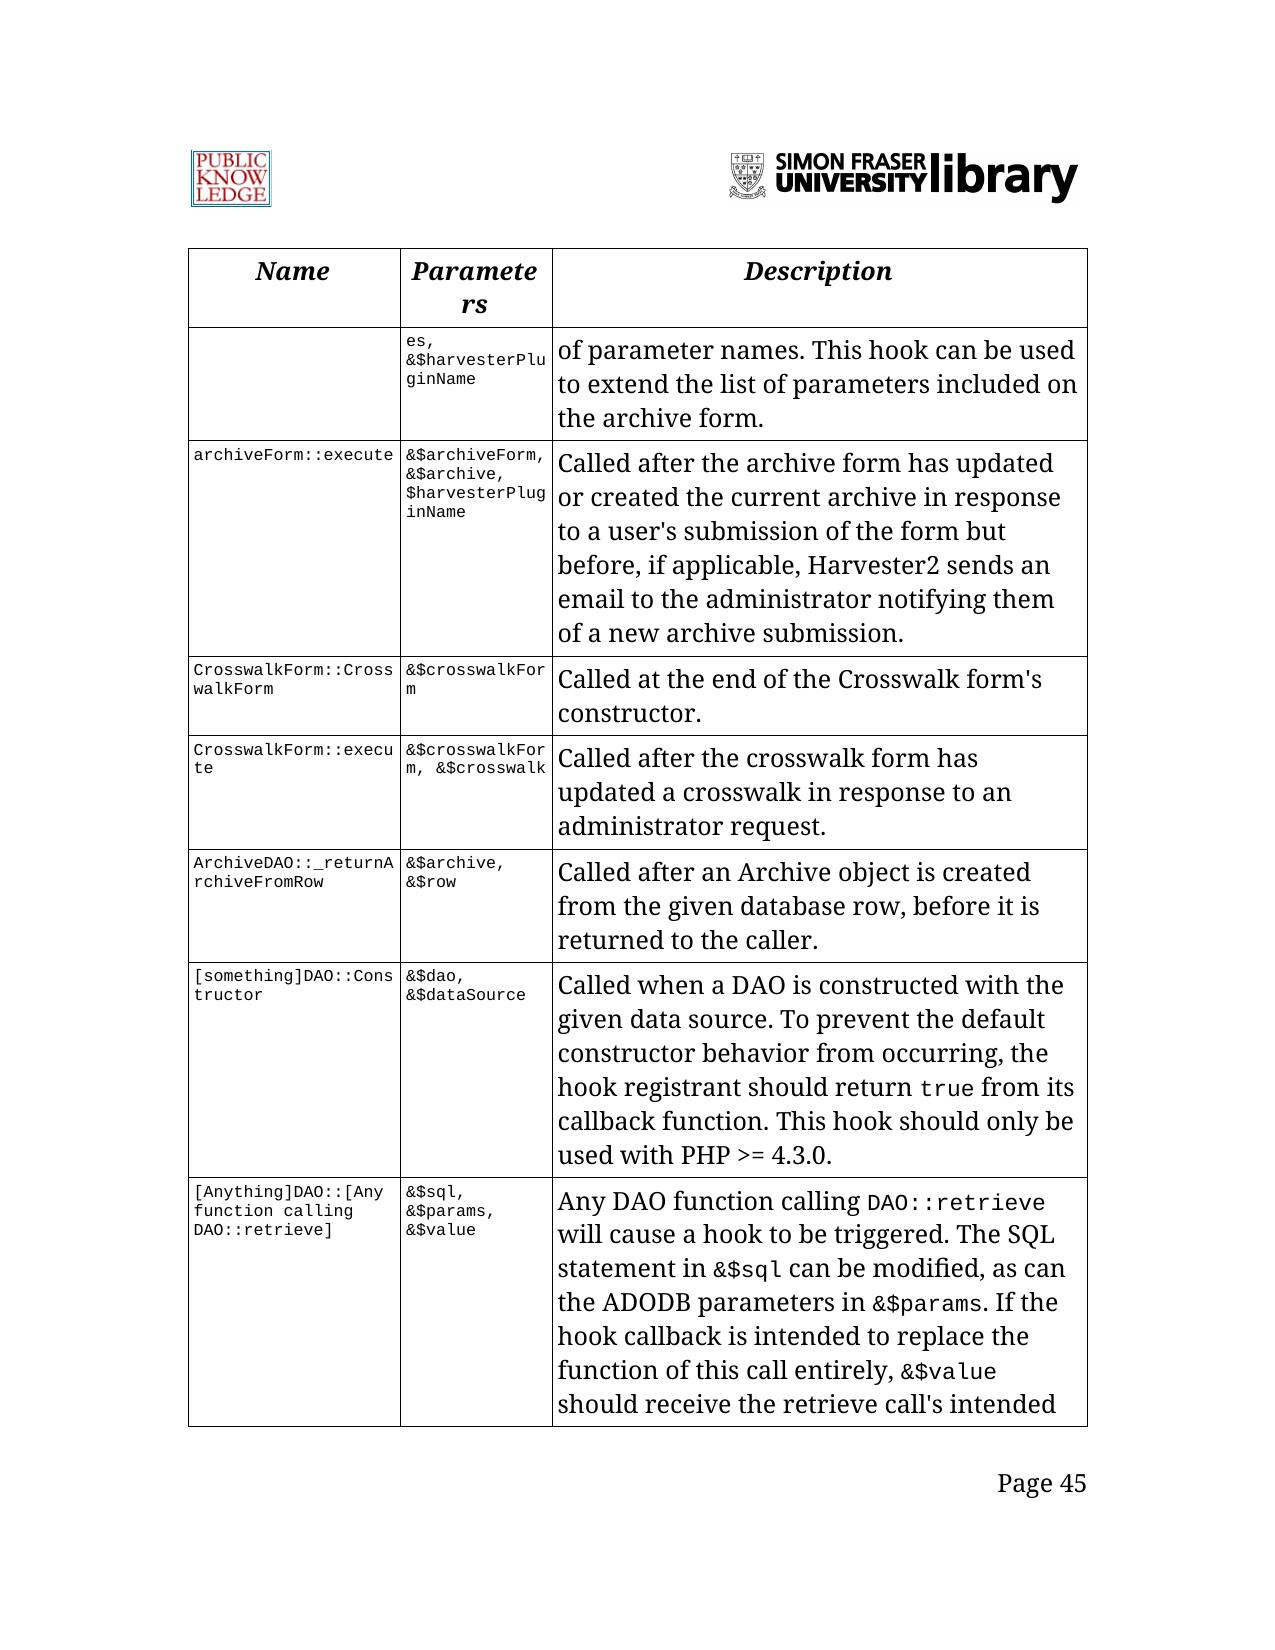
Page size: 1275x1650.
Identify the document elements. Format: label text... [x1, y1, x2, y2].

table_cell Called after the archive form has updated or created the current archive in response to a user's submission of the form but before, if applicable, Harvester2 sends an email to the administrator notifying them of a new archive submission. [553, 441, 1087, 656]
table_cell es, &$harvesterPluginName [401, 328, 552, 440]
table_cell archiveForm::execute [189, 441, 400, 656]
table_cell [something]DAO::Constructor [189, 963, 400, 1177]
table_cell &$archive, &$row [401, 850, 552, 962]
table_header Description [553, 249, 1087, 327]
table_cell Called after the crosswalk form has updated a crosswalk in response to an administrator request. [553, 736, 1087, 849]
table_cell [Anything]DAO::[Any function calling DAO::retrieve] [189, 1178, 400, 1426]
table_cell &$crosswalkForm, &$crosswalk [401, 736, 552, 849]
table_cell &$dao, &$dataSource [401, 963, 552, 1177]
table_cell [189, 328, 400, 440]
table_cell Called at the end of the Crosswalk form's constructor. [553, 657, 1087, 735]
table_cell &$crosswalkForm [401, 657, 552, 735]
table_cell of parameter names. This hook can be used to extend the list of parameters included on the archive form. [553, 328, 1087, 440]
table_cell CrosswalkForm::CrosswalkForm [189, 657, 400, 735]
table_header Name [189, 249, 400, 327]
picture [723, 150, 1083, 207]
table_cell Called when a DAO is constructed with the given data source. To prevent the default constructor behavior from occurring, the hook registrant should return true from its callback function. This hook should only be used with PHP >= 4.3.0. [553, 963, 1087, 1177]
table_cell CrosswalkForm::execute [189, 736, 400, 849]
table_cell &$sql, &$params, &$value [401, 1178, 552, 1426]
table_cell &$archiveForm, &$archive, $harvesterPluginName [401, 441, 552, 656]
table_cell Called after an Archive object is created from the given database row, before it is returned to the caller. [553, 850, 1087, 962]
table_cell Any DAO function calling DAO::retrieve will cause a hook to be triggered. The SQL statement in &$sql can be modified, as can the ADODB parameters in &$params. If the hook callback is intended to replace the function of this call entirely, &$value should receive the retrieve call's intended [553, 1178, 1087, 1426]
table_cell ArchiveDAO::_returnArchiveFromRow [189, 850, 400, 962]
picture [193, 150, 272, 205]
table_header Parameters [401, 249, 552, 327]
